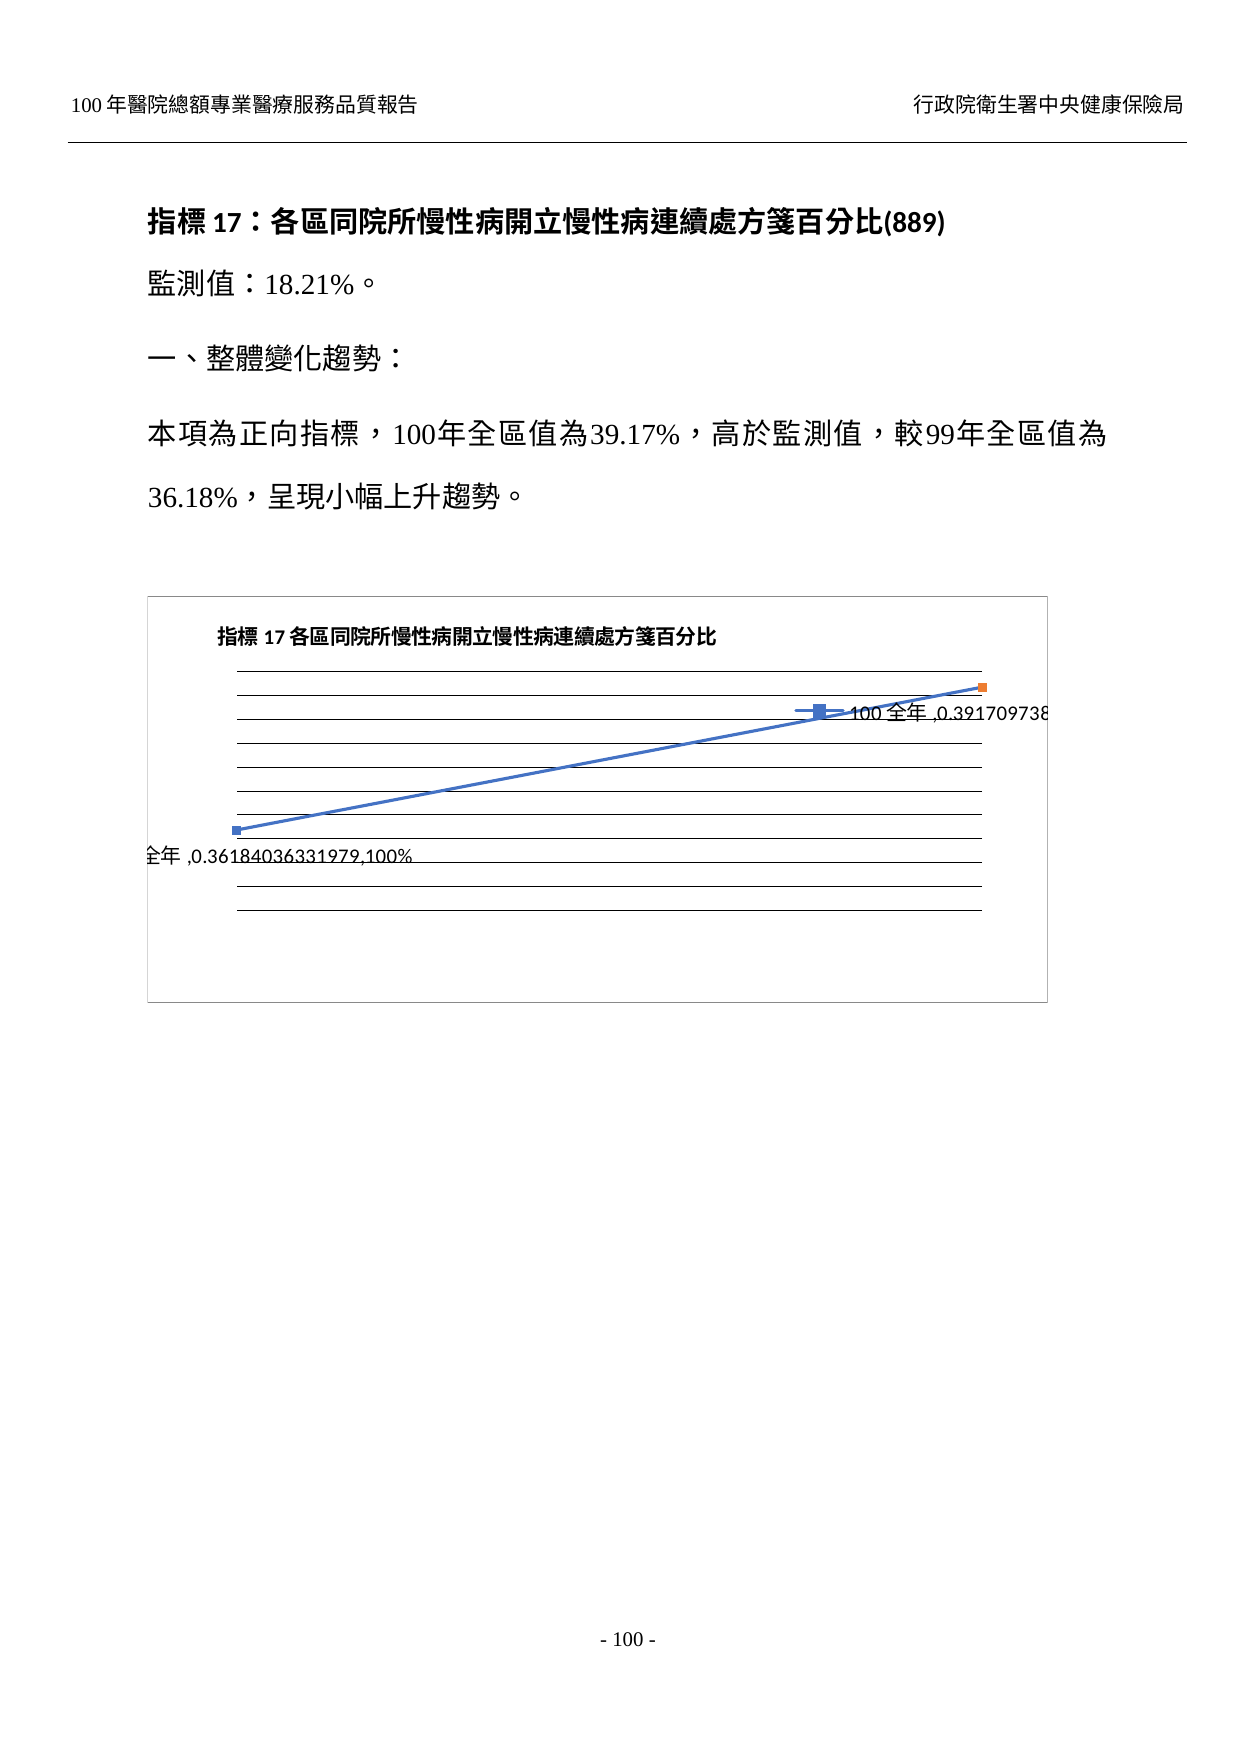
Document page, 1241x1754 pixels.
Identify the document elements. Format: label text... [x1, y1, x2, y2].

subtitle 指標17：各區同院所慢性病開立慢性病連續處方箋百分比(889) [148, 178, 1082, 240]
text 監測值：18.21%。 [147, 240, 1107, 303]
text 本項為正向指標，100年全區值為39.17%，高於監測值，較99年全區值為36.18%，呈現小幅上升趨勢。 [148, 390, 1107, 515]
text 一、整體變化趨勢： [148, 315, 1107, 378]
